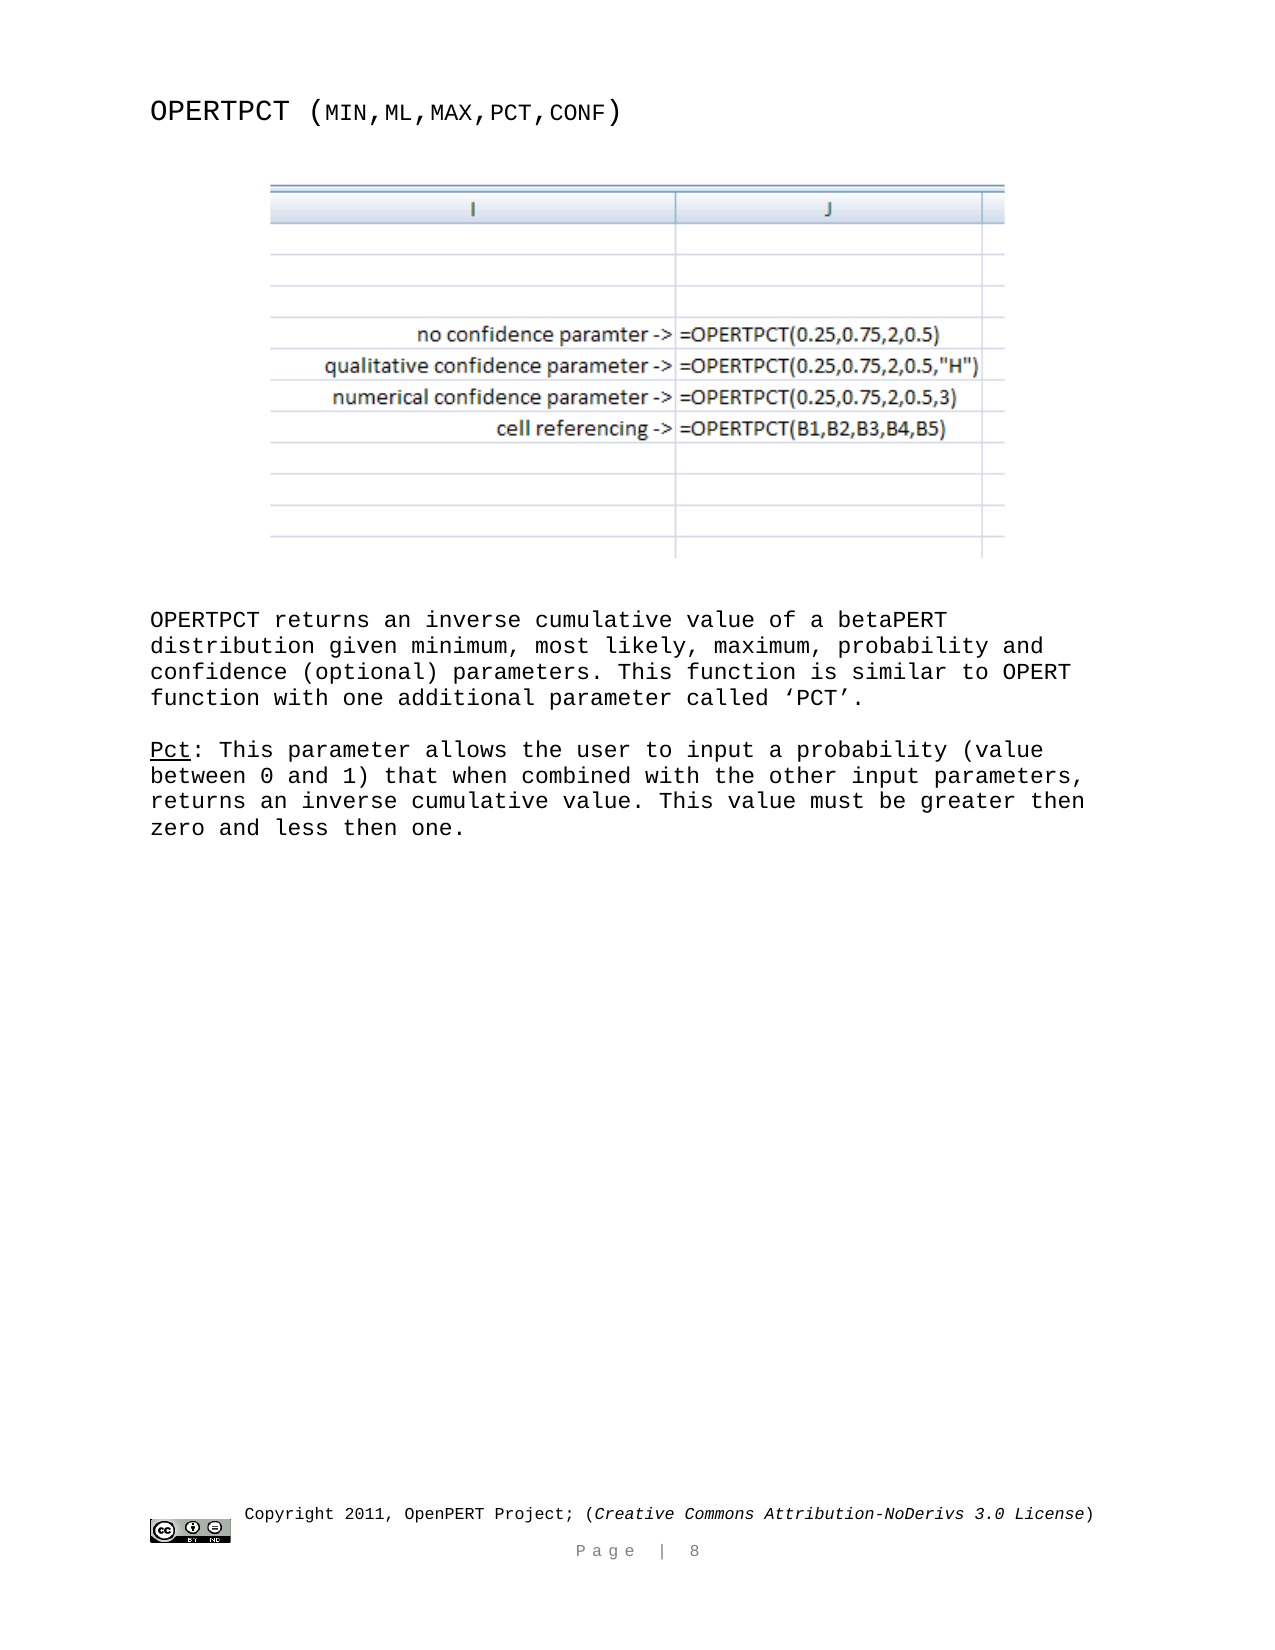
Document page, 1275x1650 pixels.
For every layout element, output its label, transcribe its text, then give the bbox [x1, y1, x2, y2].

text OPERTPCT returns an inverse cumulative value of a betaPERT distribution given minimum, most likely, maximum, probability and confidence (optional) parameters. This function is similar to OPERT function with one additional parameter called ‘PCT’. [150, 608, 1125, 712]
subtitle OPERTPCT (min,ml,max,pct,conf) [150, 96, 1125, 129]
text Pct: This parameter allows the user to input a probability (value between 0 and 1) that when combined with the other input parameters, returns an inverse cumulative value. This value must be greater then zero and less then one. [150, 738, 1125, 842]
